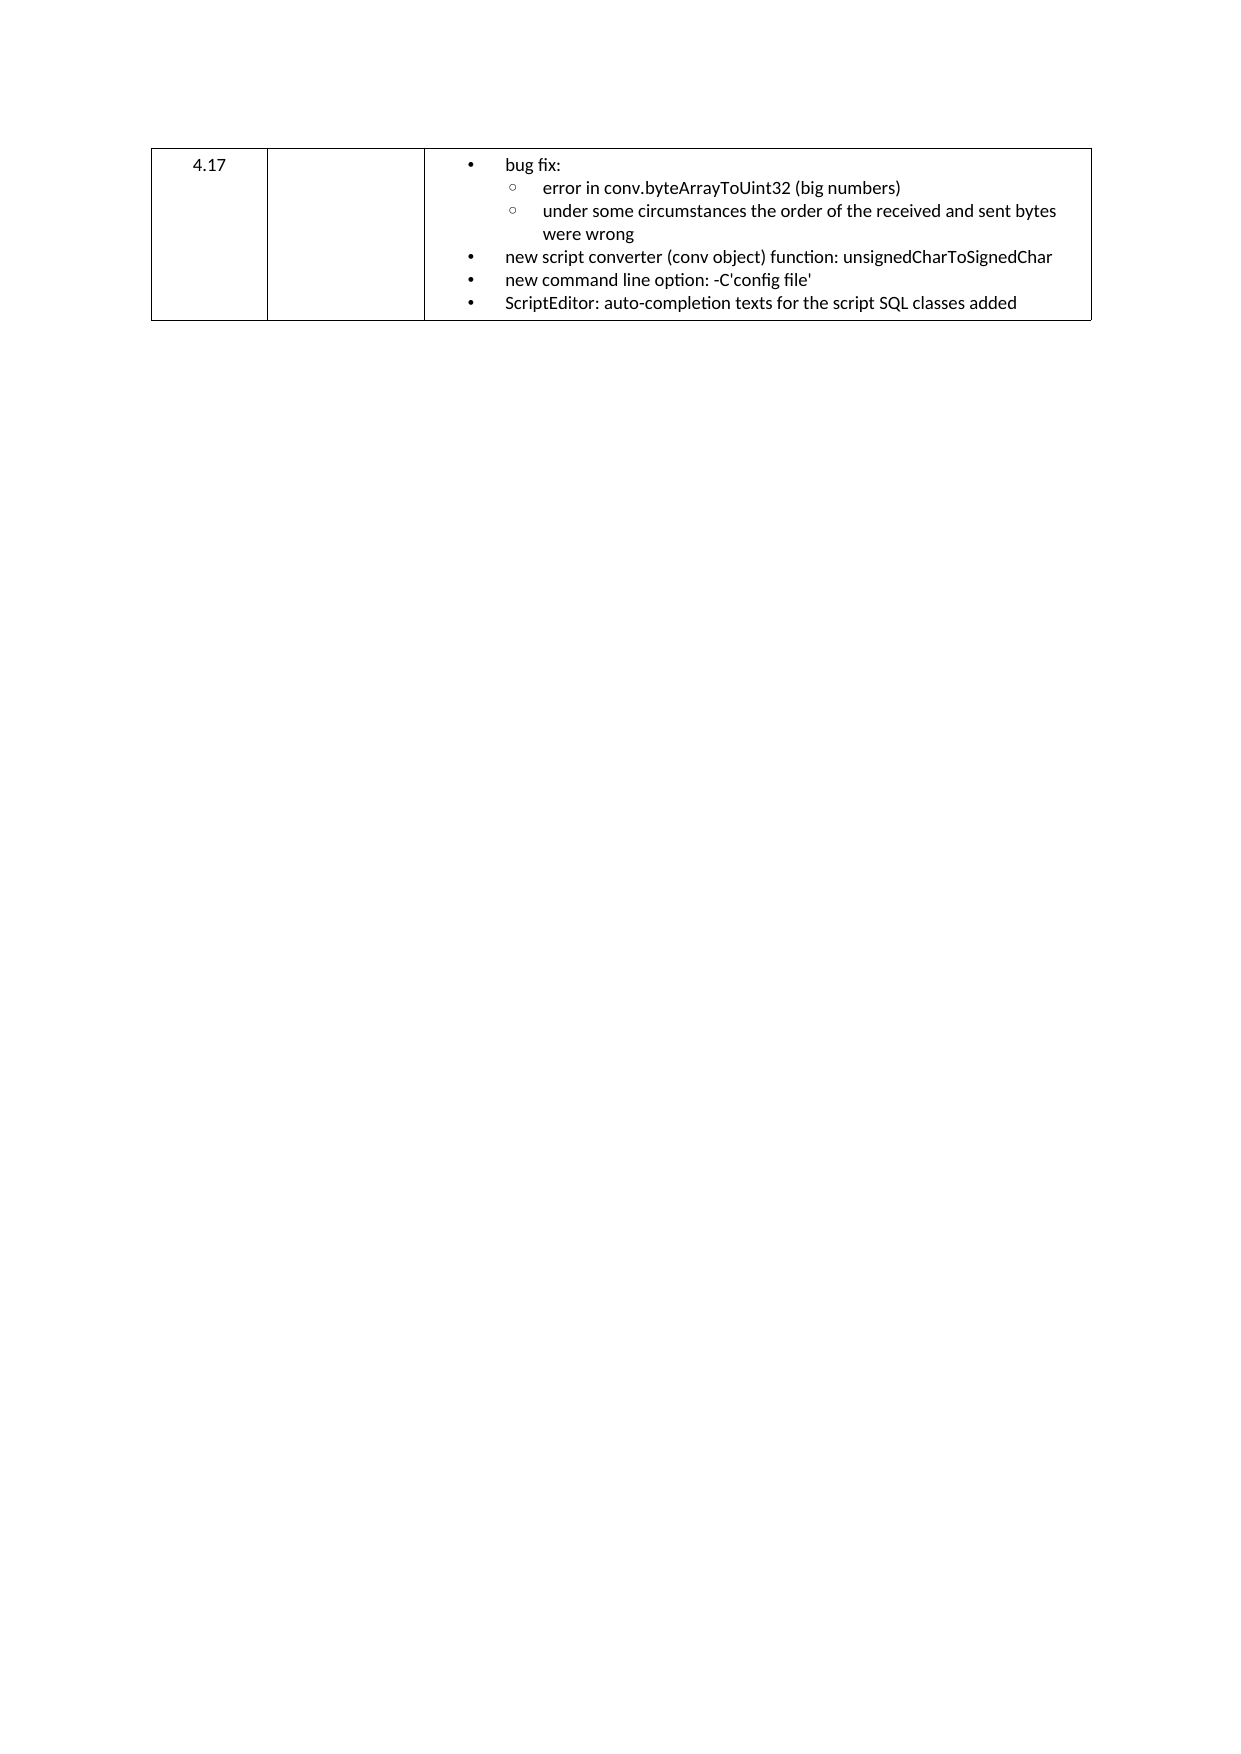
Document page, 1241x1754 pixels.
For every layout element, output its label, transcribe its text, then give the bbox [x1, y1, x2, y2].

table_cell bug fix: error in conv.byteArrayToUint32 (big numbers) under some circumstances the order of the received and sent bytes were wrong new script converter (conv object) function: unsignedCharToSignedChar new command line option: -C'config file' ScriptEditor: auto-completion texts for the script SQL classes added [425, 149, 1091, 319]
table_cell [268, 149, 424, 319]
table_cell 4.17 [152, 149, 267, 319]
